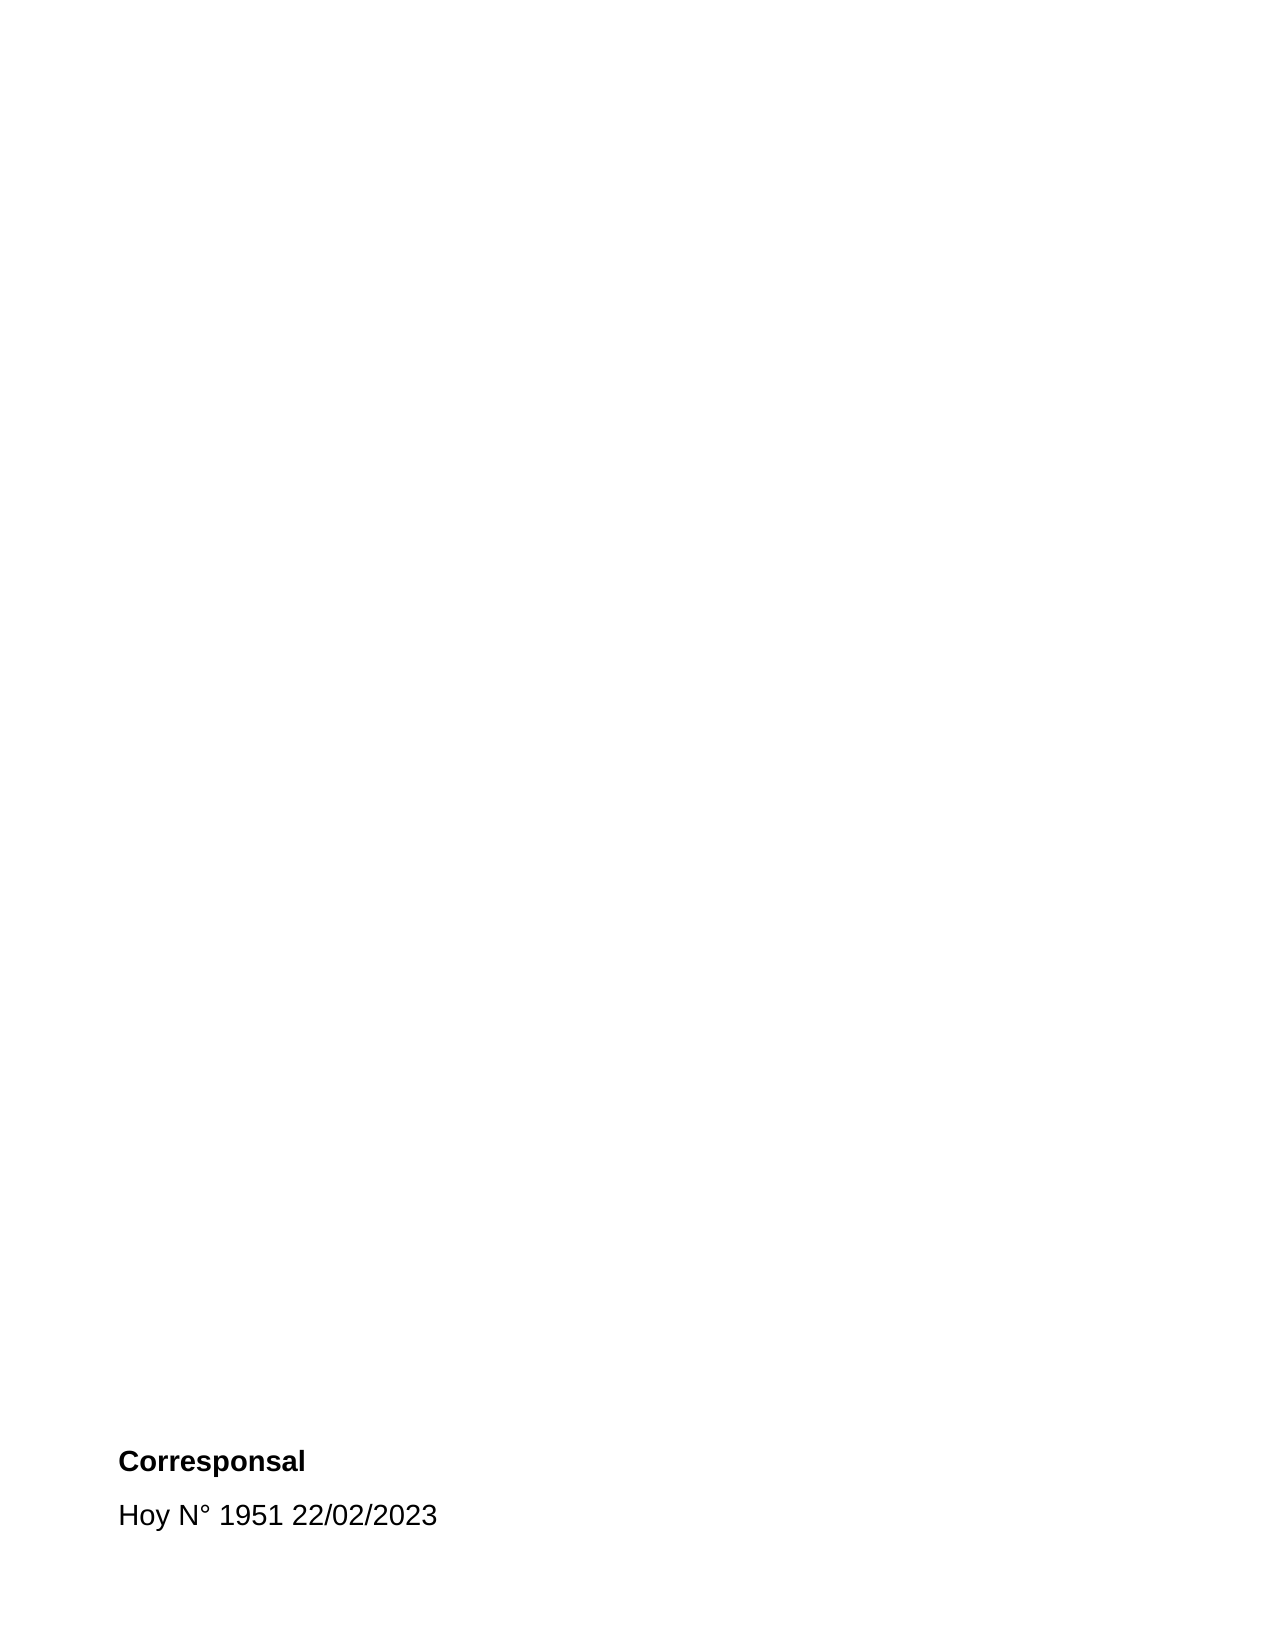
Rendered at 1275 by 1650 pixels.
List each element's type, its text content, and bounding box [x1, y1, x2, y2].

text Corresponsal [118, 1444, 1157, 1478]
text Hoy N° 1951 22/02/2023 [118, 1498, 1157, 1531]
